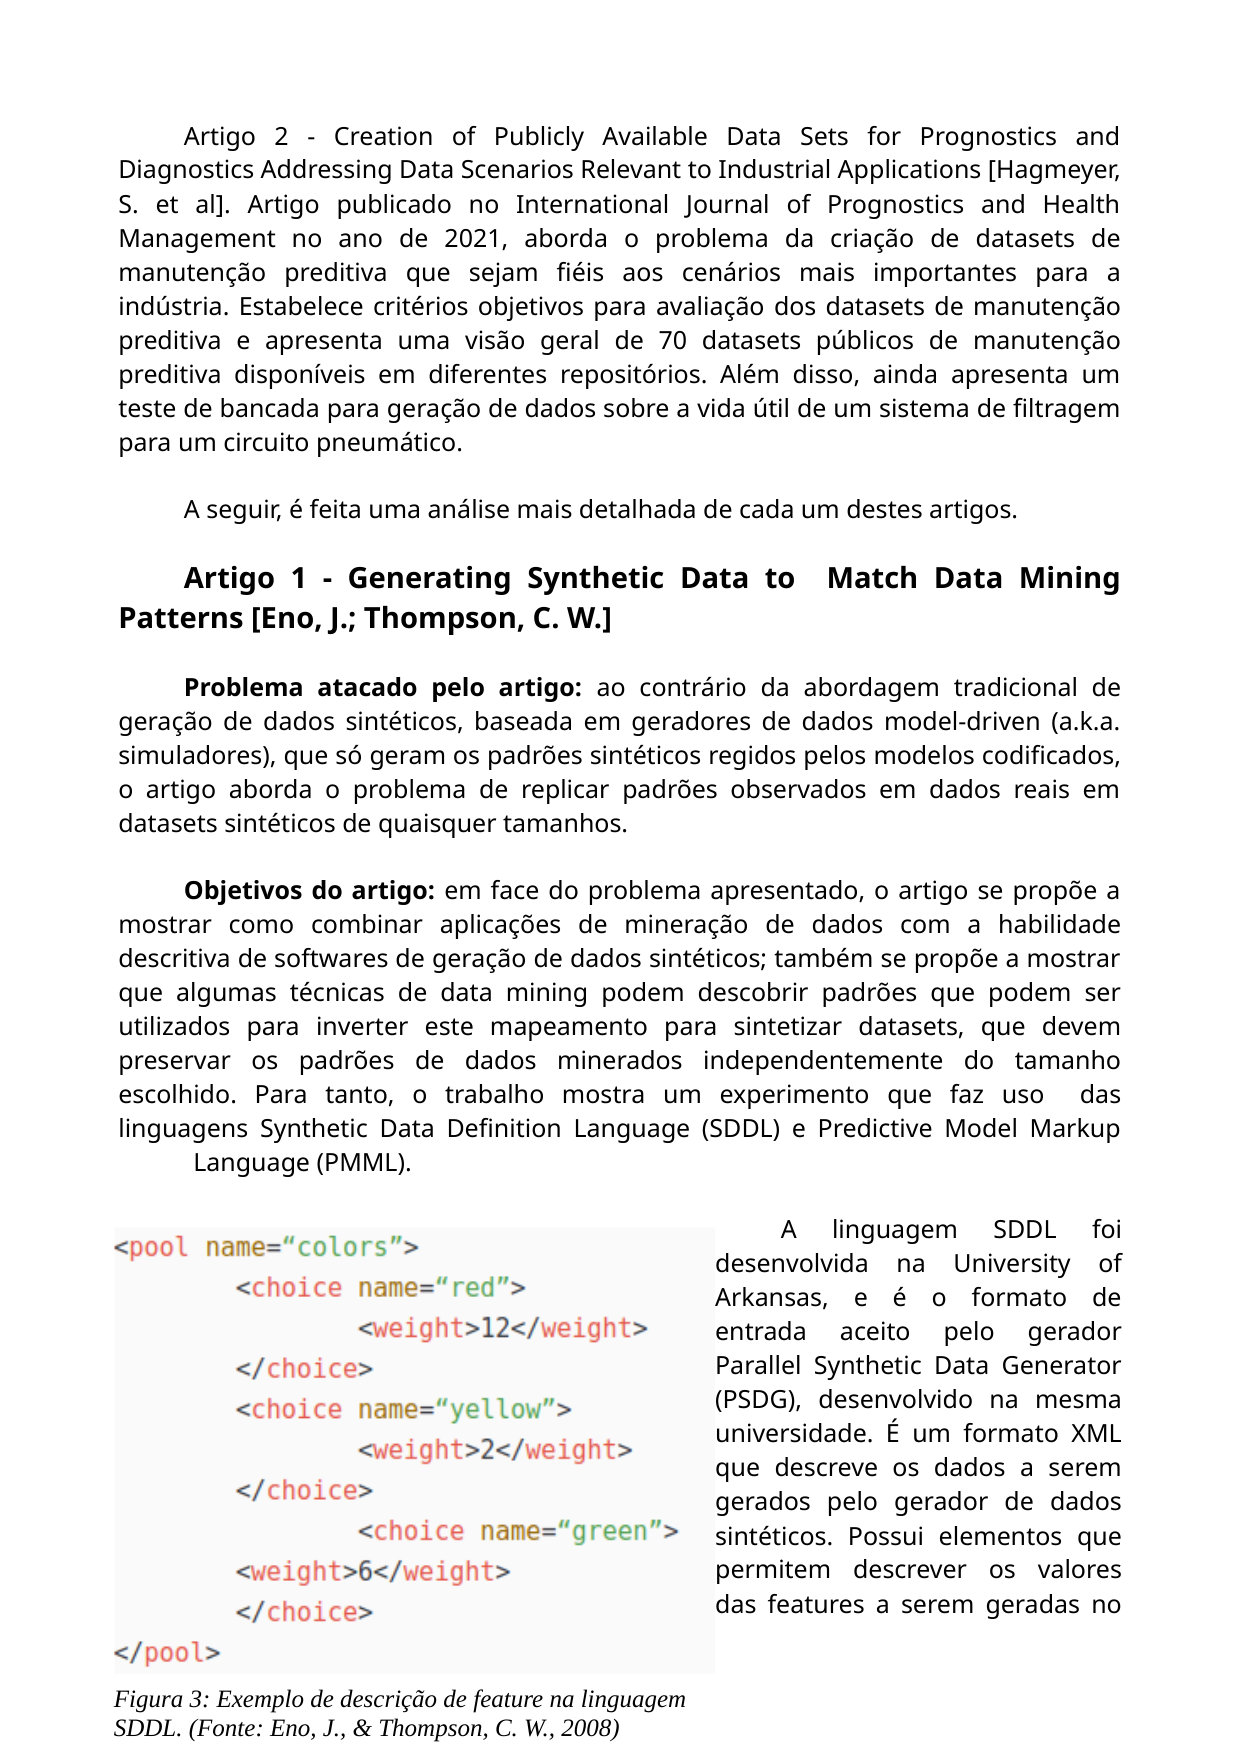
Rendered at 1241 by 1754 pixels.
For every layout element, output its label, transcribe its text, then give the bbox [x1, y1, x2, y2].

text A linguagem SDDL foi desenvolvida na University of Arkansas, e é o formato de entrada aceito pelo gerador Parallel Synthetic Data Generator (PSDG), desenvolvido na mesma universidade. É um formato XML que descreve os dados a serem gerados pelo gerador de dados sintéticos. Possui elementos que permitem descrever os valores das features a serem geradas no [118, 1212, 1122, 1620]
text Artigo 1 - Generating Synthetic Data to Match Data Mining Patterns [Eno, J.; Thompson, C. W.] [118, 558, 1122, 637]
text A seguir, é feita uma análise mais detalhada de cada um destes artigos. [118, 491, 1122, 525]
text Figura 3: Exemplo de descrição de feature na linguagem SDDL. (Fonte: Eno, J., & Thompson, C. W., 2008) [114, 1684, 715, 1742]
text Artigo 2 - Creation of Publicly Available Data Sets for Prognostics and Diagnostics Addressing Data Scenarios Relevant to Industrial Applications [Hagmeyer, S. et al]. Artigo publicado no International Journal of Prognostics and Health Management no ano de 2021, aborda o problema da criação de datasets de manutenção preditiva que sejam fiéis aos cenários mais importantes para a indústria. Estabelece critérios objetivos para avaliação dos datasets de manutenção preditiva e apresenta uma visão geral de 70 datasets públicos de manutenção preditiva disponíveis em diferentes repositórios. Além disso, ainda apresenta um teste de bancada para geração de dados sobre a vida útil de um sistema de filtragem para um circuito pneumático. [118, 118, 1122, 459]
text Objetivos do artigo: em face do problema apresentado, o artigo se propõe a mostrar como combinar aplicações de mineração de dados com a habilidade descritiva de softwares de geração de dados sintéticos; também se propõe a mostrar que algumas técnicas de data mining podem descobrir padrões que podem ser utilizados para inverter este mapeamento para sintetizar datasets, que devem preservar os padrões de dados minerados independentemente do tamanho escolhido. Para tanto, o trabalho mostra um experimento que faz uso das linguagens Synthetic Data Definition Language (SDDL) e Predictive Model Markup Language (PMML). [118, 872, 1122, 1179]
text Problema atacado pelo artigo: ao contrário da abordagem tradicional de geração de dados sintéticos, baseada em geradores de dados model-driven (a.k.a. simuladores), que só geram os padrões sintéticos regidos pelos modelos codificados, o artigo aborda o problema de replicar padrões observados em dados reais em datasets sintéticos de quaisquer tamanhos. [118, 670, 1122, 840]
picture [113, 1226, 715, 1684]
